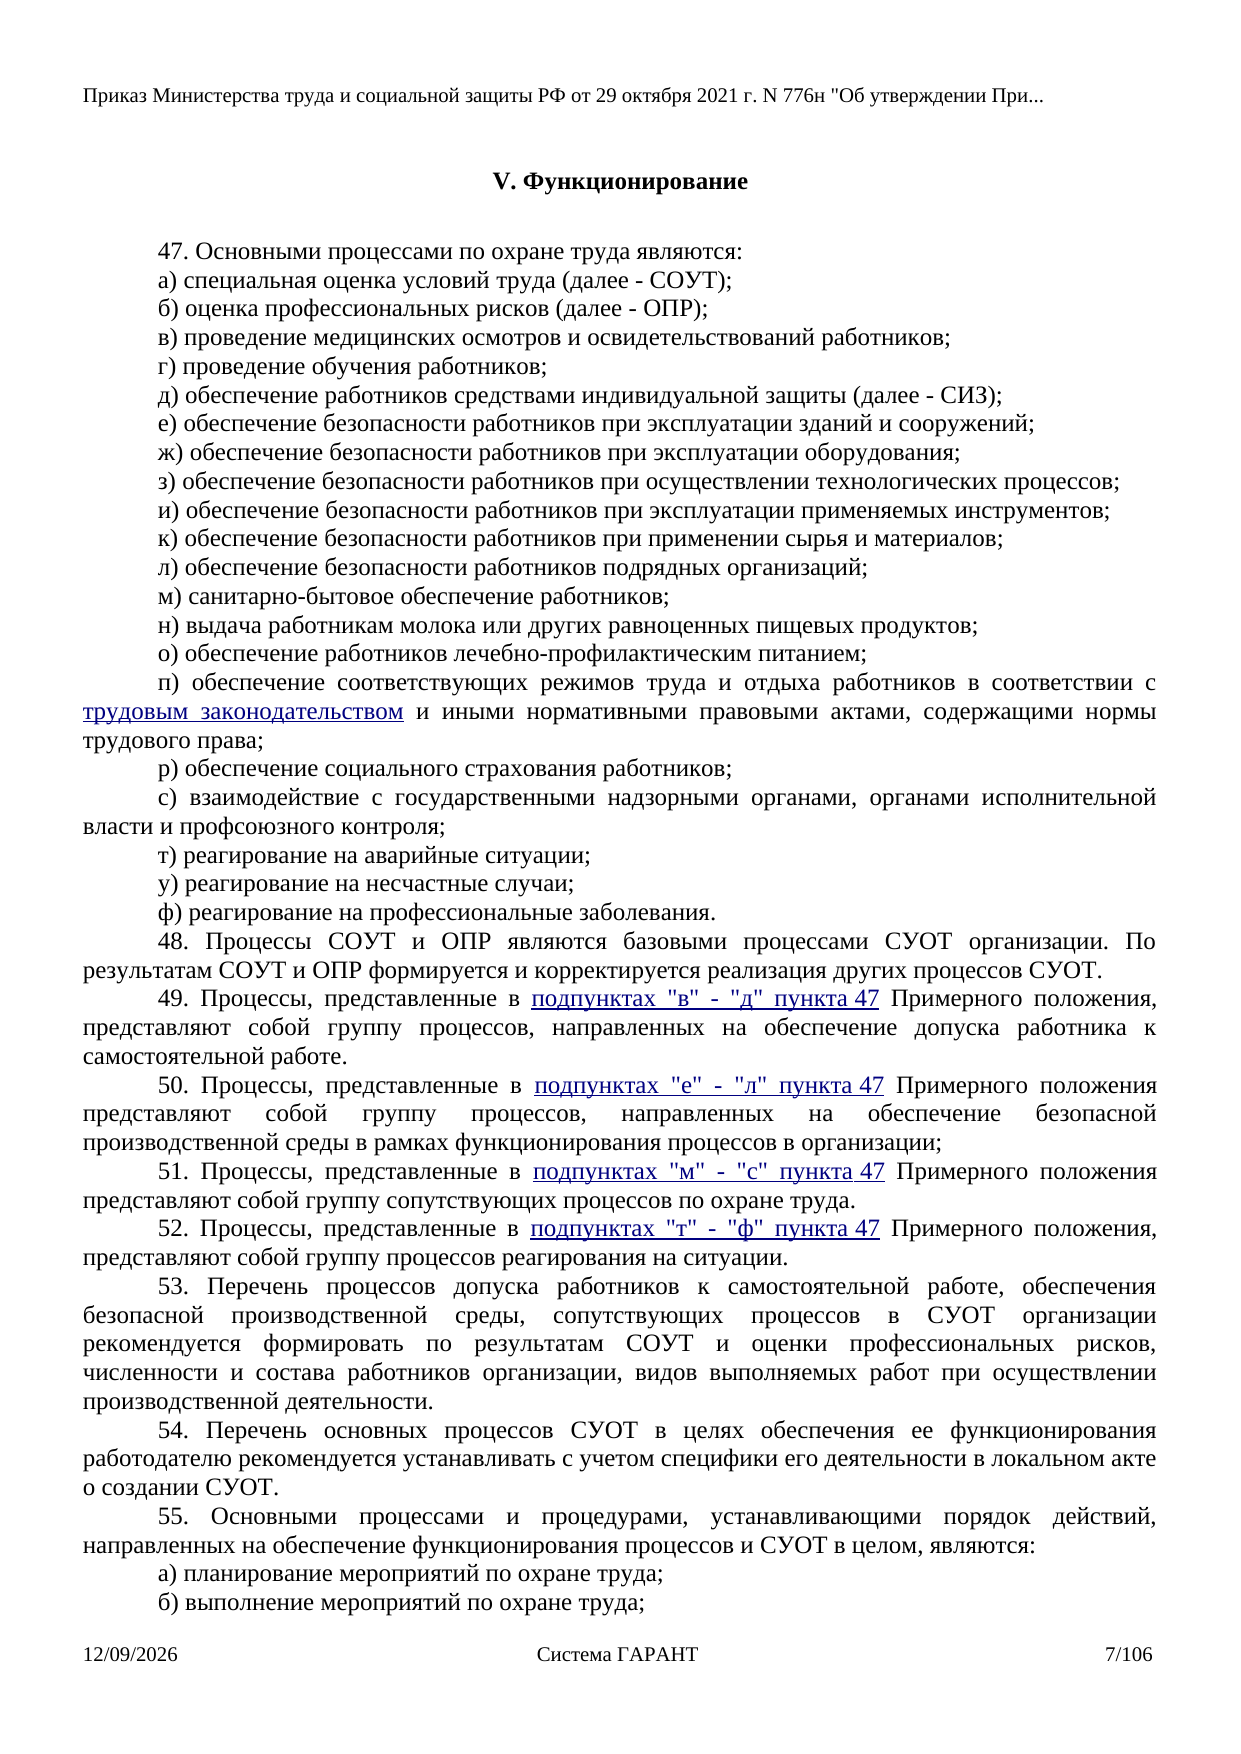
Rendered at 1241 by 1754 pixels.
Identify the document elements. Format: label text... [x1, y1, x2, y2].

text 49. Процессы, представленные в подпунктах "в" - "д" пункта 47 Примерного положения, представляют собой группу процессов, направленных на обеспечение допуска работника к самостоятельной работе. [83, 983, 1157, 1070]
text 48. Процессы СОУТ и ОПР являются базовыми процессами СУОТ организации. По результатам СОУТ и ОПР формируется и корректируется реализация других процессов СУОТ. [83, 926, 1157, 983]
text д) обеспечение работников средствами индивидуальной защиты (далее - СИЗ); [83, 380, 1157, 408]
text 52. Процессы, представленные в подпунктах "т" - "ф" пункта 47 Примерного положения, представляют собой группу процессов реагирования на ситуации. [83, 1213, 1157, 1271]
text а) планирование мероприятий по охране труда; [83, 1558, 1157, 1587]
text п) обеспечение соответствующих режимов труда и отдыха работников в соответствии с трудовым законодательством и иными нормативными правовыми актами, содержащими нормы трудового права; [83, 667, 1157, 753]
text и) обеспечение безопасности работников при эксплуатации применяемых инструментов; [83, 495, 1157, 523]
text 54. Перечень основных процессов СУОТ в целях обеспечения ее функционирования работодателю рекомендуется устанавливать с учетом специфики его деятельности в локальном акте о создании СУОТ. [83, 1415, 1157, 1501]
text б) выполнение мероприятий по охране труда; [83, 1587, 1157, 1616]
text 47. Основными процессами по охране труда являются: [83, 236, 1157, 265]
text з) обеспечение безопасности работников при осуществлении технологических процессов; [83, 466, 1157, 495]
text б) оценка профессиональных рисков (далее - ОПР); [83, 293, 1157, 322]
text ф) реагирование на профессиональные заболевания. [83, 897, 1157, 926]
subtitle V. Функционирование [83, 166, 1157, 195]
text н) выдача работникам молока или других равноценных пищевых продуктов; [83, 610, 1157, 638]
text т) реагирование на аварийные ситуации; [83, 840, 1157, 868]
text г) проведение обучения работников; [83, 351, 1157, 380]
text у) реагирование на несчастные случаи; [83, 868, 1157, 897]
text е) обеспечение безопасности работников при эксплуатации зданий и сооружений; [83, 408, 1157, 437]
text м) санитарно-бытовое обеспечение работников; [83, 581, 1157, 610]
text ж) обеспечение безопасности работников при эксплуатации оборудования; [83, 437, 1157, 466]
text 55. Основными процессами и процедурами, устанавливающими порядок действий, направленных на обеспечение функционирования процессов и СУОТ в целом, являются: [83, 1501, 1157, 1558]
text о) обеспечение работников лечебно-профилактическим питанием; [83, 638, 1157, 667]
text л) обеспечение безопасности работников подрядных организаций; [83, 552, 1157, 581]
text в) проведение медицинских осмотров и освидетельствований работников; [83, 322, 1157, 351]
text 50. Процессы, представленные в подпунктах "е" - "л" пункта 47 Примерного положения представляют собой группу процессов, направленных на обеспечение безопасной производственной среды в рамках функционирования процессов в организации; [83, 1070, 1157, 1156]
text с) взаимодействие с государственными надзорными органами, органами исполнительной власти и профсоюзного контроля; [83, 782, 1157, 840]
text 51. Процессы, представленные в подпунктах "м" - "с" пункта 47 Примерного положения представляют собой группу сопутствующих процессов по охране труда. [83, 1156, 1157, 1213]
text 53. Перечень процессов допуска работников к самостоятельной работе, обеспечения безопасной производственной среды, сопутствующих процессов в СУОТ организации рекомендуется формировать по результатам СОУТ и оценки профессиональных рисков, численности и состава работников организации, видов выполняемых работ при осуществлении производственной деятельности. [83, 1271, 1157, 1415]
text р) обеспечение социального страхования работников; [83, 753, 1157, 782]
text к) обеспечение безопасности работников при применении сырья и материалов; [83, 523, 1157, 552]
text а) специальная оценка условий труда (далее - СОУТ); [83, 265, 1157, 293]
